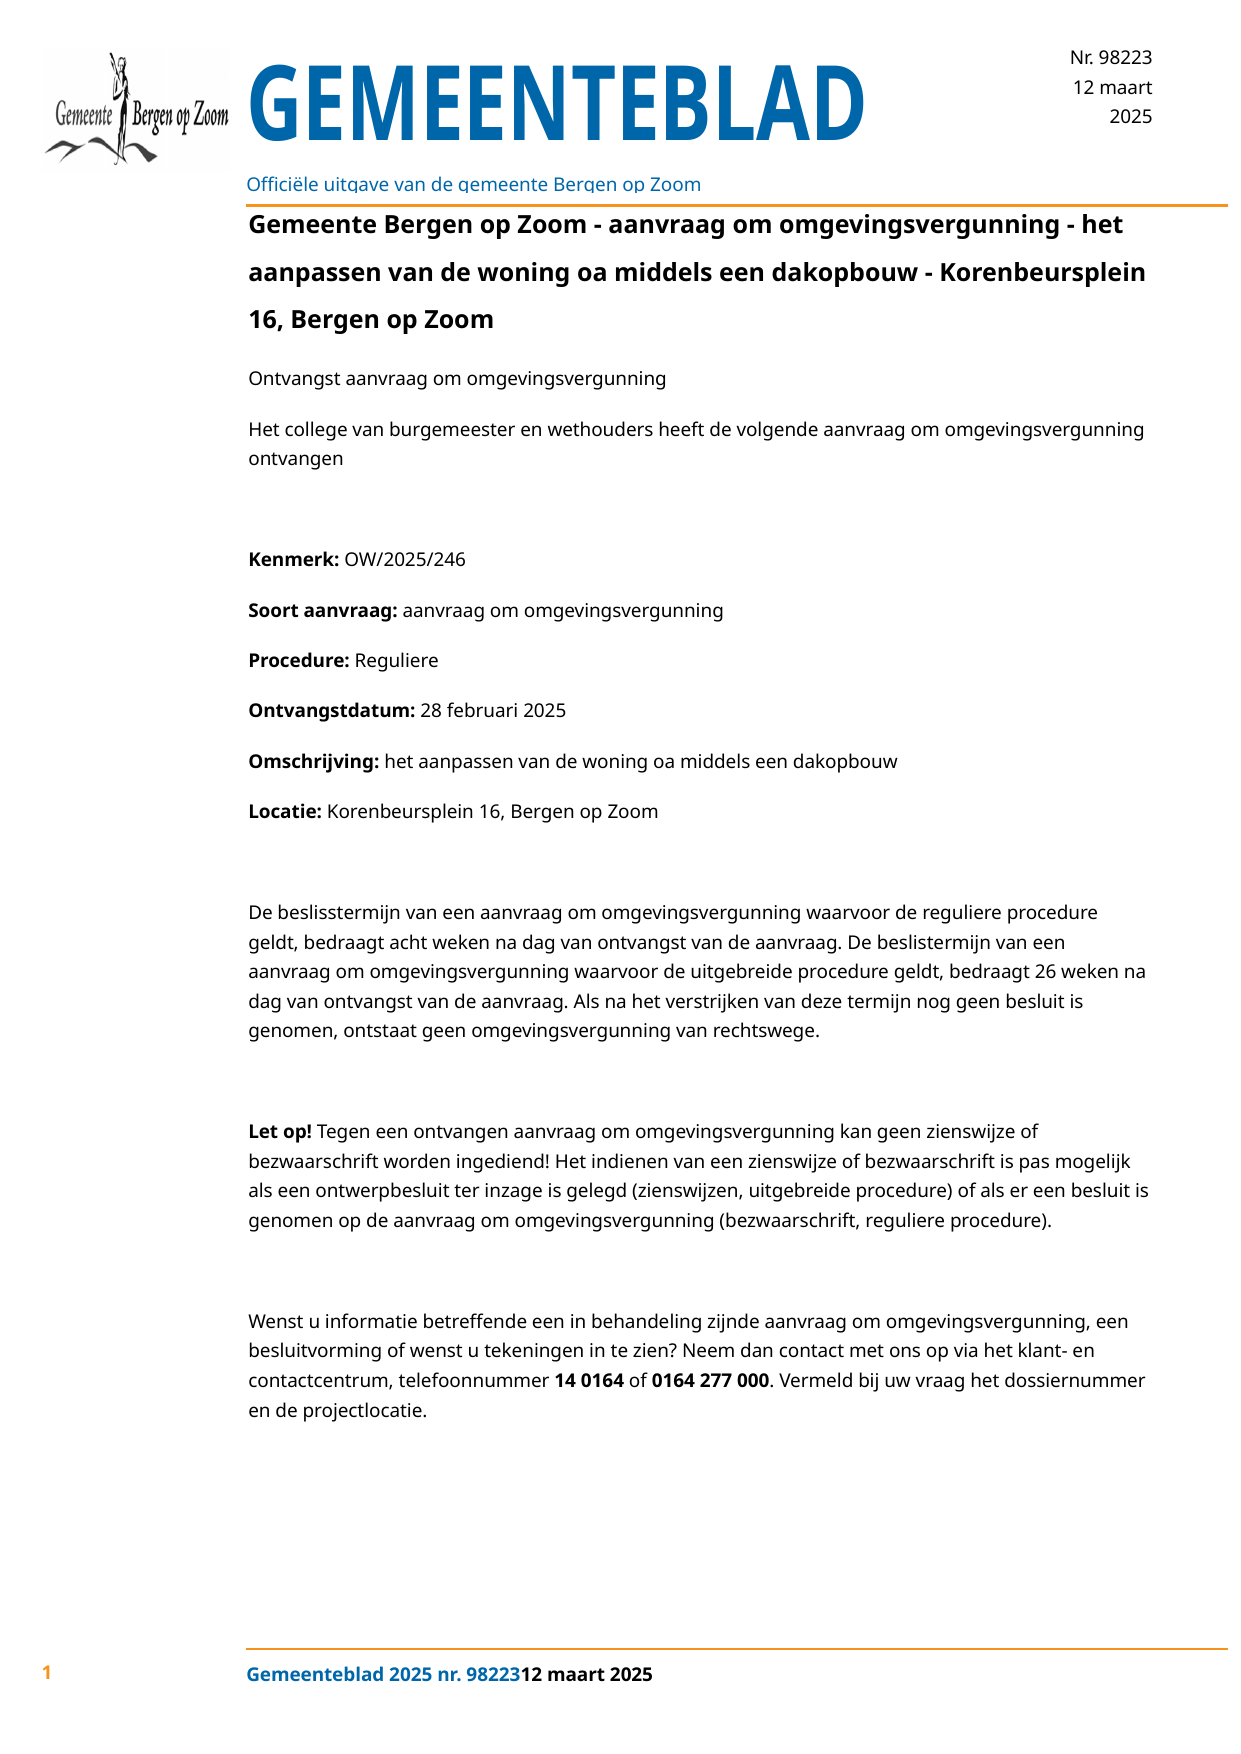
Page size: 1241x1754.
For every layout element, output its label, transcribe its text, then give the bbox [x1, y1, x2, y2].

text Ontvangst aanvraag om omgevingsvergunning [248, 366, 1152, 391]
text Het college van burgemeester en wethouders heeft de volgende aanvraag om omgevingsvergunning ontvangen [248, 416, 1152, 471]
text Omschrijving: het aanpassen van de woning oa middels een dakopbouw [248, 748, 1152, 774]
picture [41, 47, 231, 172]
text Soort aanvraag: aanvraag om omgevingsvergunning [248, 597, 1152, 622]
text De beslisstermijn van een aanvraag om omgevingsvergunning waarvoor de reguliere procedure geldt, bedraagt acht weken na dag van ontvangst van de aanvraag. De beslistermijn van een aanvraag om omgevingsvergunning waarvoor de uitgebreide procedure geldt, bedraagt 26 weken na dag van ontvangst van de aanvraag. Als na het verstrijken van deze termijn nog geen besluit is genomen, ontstaat geen omgevingsvergunning van rechtswege. [248, 899, 1152, 1043]
text Gemeente Bergen op Zoom - aanvraag om omgevingsvergunning - het aanpassen van de woning oa middels een dakopbouw - Korenbeursplein 16, Bergen op Zoom [248, 207, 1152, 336]
text Procedure: Reguliere [248, 647, 1152, 673]
text Ontvangstdatum: 28 februari 2025 [248, 698, 1152, 723]
text Wenst u informatie betreffende een in behandeling zijnde aanvraag om omgevingsvergunning, een besluitvorming of wenst u tekeningen in te zien? Neem dan contact met ons op via het klant- en contactcentrum, telefoonnummer 14 0164 of 0164 277 000. Vermeld bij uw vraag het dossiernummer en de projectlocatie. [248, 1308, 1152, 1422]
text Let op! Tegen een ontvangen aanvraag om omgevingsvergunning kan geen zienswijze of bezwaarschrift worden ingediend! Het indienen van een zienswijze of bezwaarschrift is pas mogelijk als een ontwerpbesluit ter inzage is gelegd (zienswijzen, uitgebreide procedure) of als er een besluit is genomen op de aanvraag om omgevingsvergunning (bezwaarschrift, reguliere procedure). [248, 1118, 1152, 1233]
text Locatie: Korenbeursplein 16, Bergen op Zoom [248, 798, 1152, 824]
text Kenmerk: OW/2025/246 [248, 546, 1152, 572]
